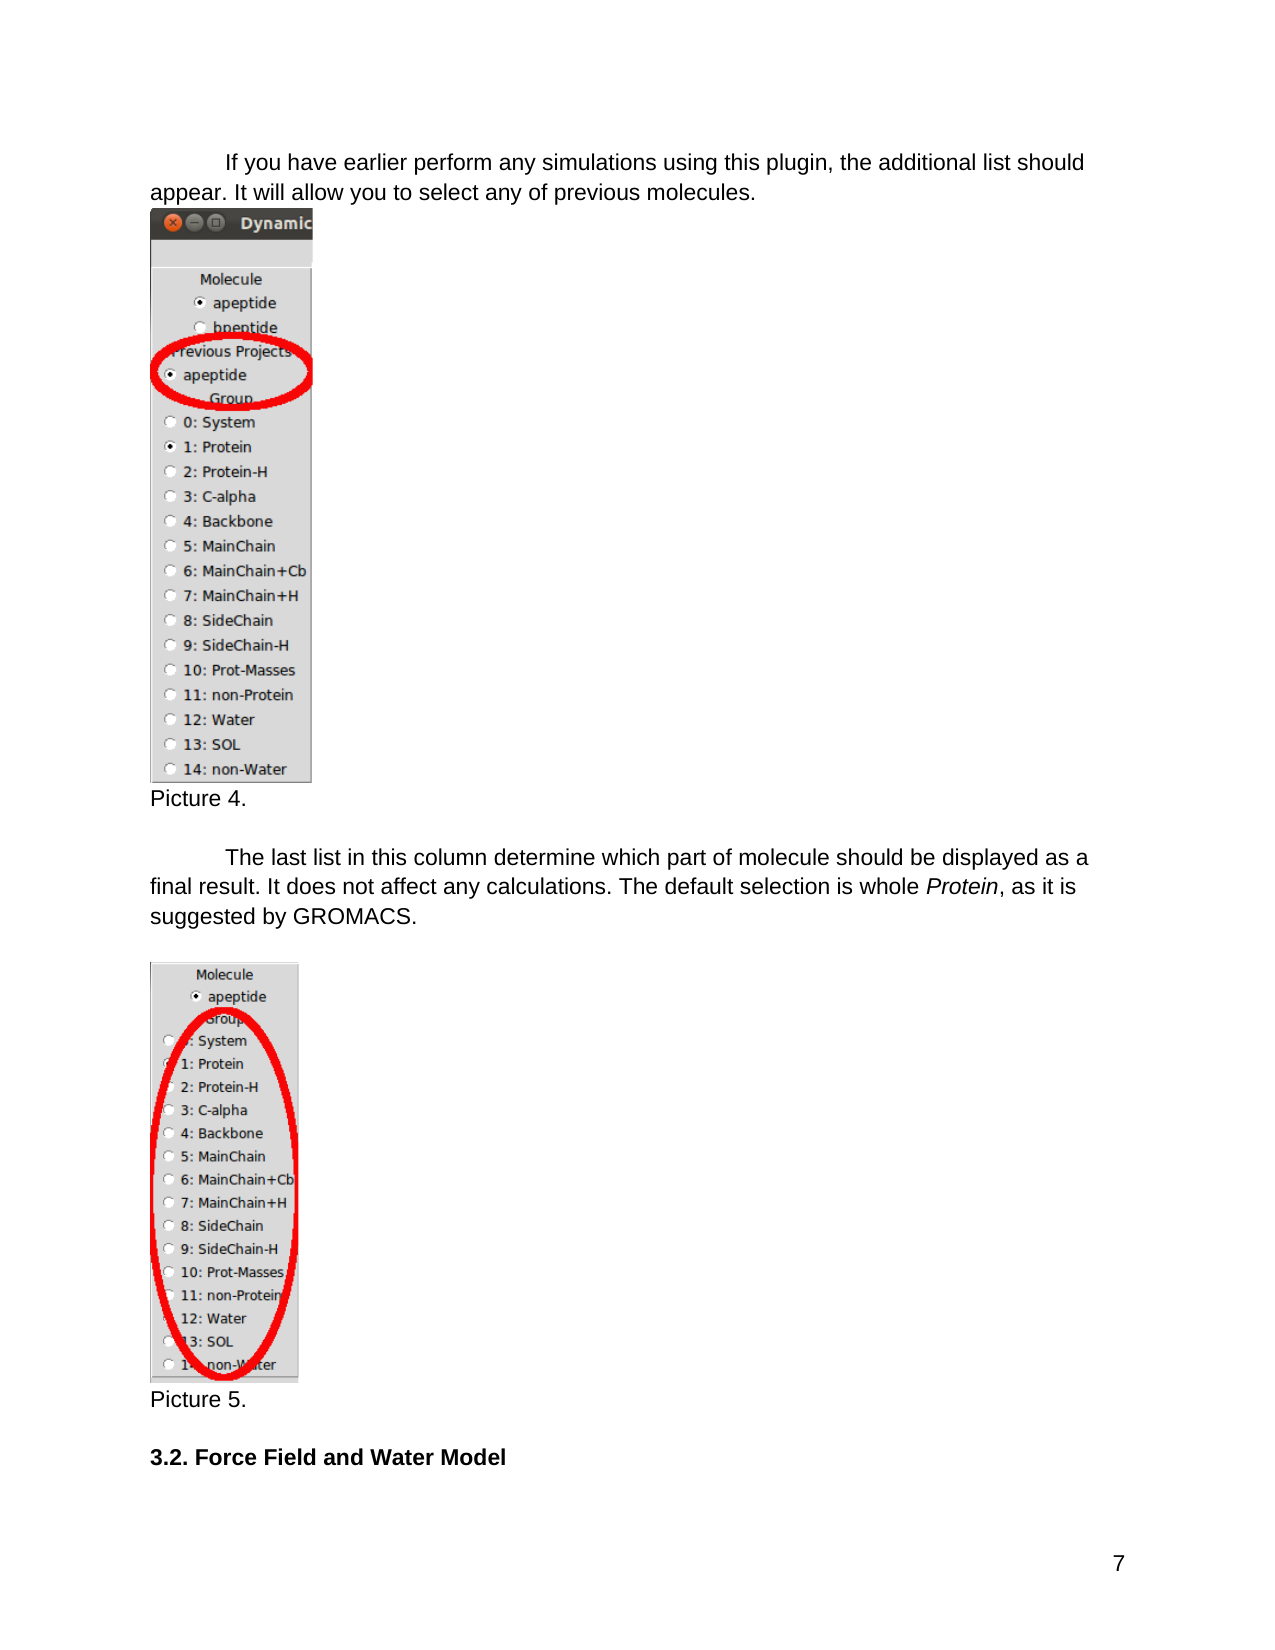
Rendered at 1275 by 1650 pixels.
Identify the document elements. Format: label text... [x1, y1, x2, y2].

text The last list in this column determine which part of molecule should be displayed as a final result. It does not affect any calculations. The default selection is whole Protein, as it is suggested by GROMACS. [150, 845, 1125, 929]
text Picture 4. [150, 786, 1125, 812]
text 3.2. Force Field and Water Model [150, 1445, 1125, 1471]
picture [150, 208, 313, 783]
text Picture 5. [150, 1386, 1125, 1412]
text If you have earlier perform any simulations using this plugin, the additional list should appear. It will allow you to select any of previous molecules. [150, 150, 1125, 205]
picture [150, 962, 299, 1383]
